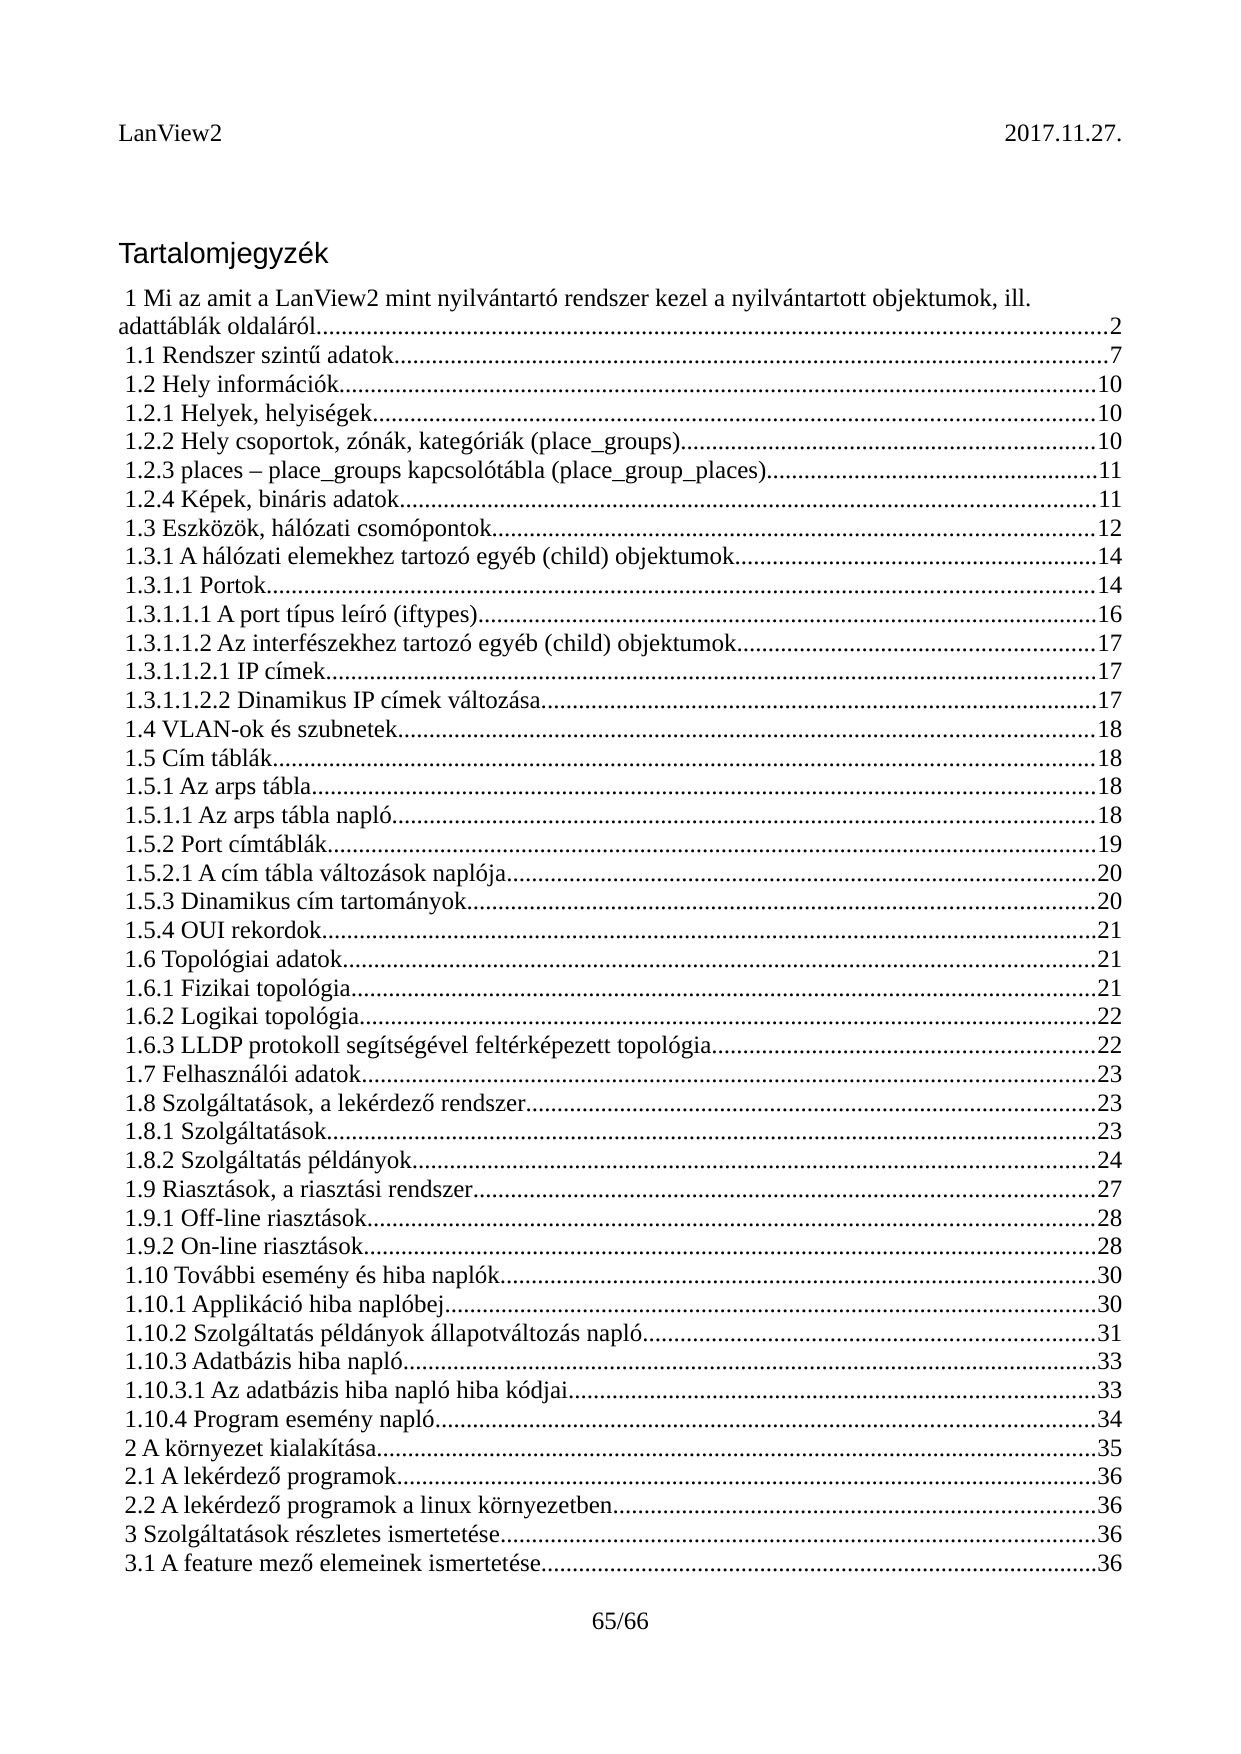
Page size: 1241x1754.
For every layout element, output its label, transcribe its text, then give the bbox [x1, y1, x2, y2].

text 1.10.3.1 Az adatbázis hiba napló hiba kódjai 33 [118, 1375, 1122, 1404]
text 1.6.1 Fizikai topológia 21 [118, 973, 1122, 1001]
text 1.9.1 Off-line riasztások 28 [118, 1203, 1122, 1231]
text 1.5.3 Dinamikus cím tartományok 20 [118, 886, 1122, 915]
text 1.1 Rendszer szintű adatok 7 [118, 340, 1122, 369]
text 1.5.4 OUI rekordok 21 [118, 915, 1122, 944]
text 1.5.1 Az arps tábla 18 [118, 771, 1122, 800]
text 1.2.4 Képek, bináris adatok 11 [118, 484, 1122, 513]
text 1.8.2 Szolgáltatás példányok 24 [118, 1145, 1122, 1174]
text 2 A környezet kialakítása 35 [118, 1433, 1122, 1461]
text 1.2 Hely információk 10 [118, 369, 1122, 398]
text 1.5.1.1 Az arps tábla napló 18 [118, 800, 1122, 829]
subtitle Tartalomjegyzék [118, 237, 1122, 270]
text 1.3.1.1 Portok 14 [118, 570, 1122, 599]
text 1.10.4 Program esemény napló 34 [118, 1404, 1122, 1433]
text 1.6 Topológiai adatok 21 [118, 944, 1122, 973]
text 2.1 A lekérdező programok 36 [118, 1461, 1122, 1490]
text 1.10.1 Applikáció hiba naplóbej 30 [118, 1289, 1122, 1318]
text 1.5.2.1 A cím tábla változások naplója 20 [118, 858, 1122, 886]
text 1.3 Eszközök, hálózati csomópontok 12 [118, 513, 1122, 541]
text 1.10.3 Adatbázis hiba napló 33 [118, 1346, 1122, 1375]
text 2.2 A lekérdező programok a linux környezetben 36 [118, 1490, 1122, 1519]
text 1.3.1.1.2.1 IP címek 17 [118, 656, 1122, 685]
text 3 Szolgáltatások részletes ismertetése 36 [118, 1519, 1122, 1548]
text 1.2.1 Helyek, helyiségek 10 [118, 398, 1122, 426]
text 1.8.1 Szolgáltatások 23 [118, 1116, 1122, 1145]
text 1.3.1.1.2.2 Dinamikus IP címek változása. 17 [118, 685, 1122, 714]
text 1.9 Riasztások, a riasztási rendszer 27 [118, 1174, 1122, 1203]
text 3.1 A feature mező elemeinek ismertetése 36 [118, 1548, 1122, 1576]
text 1.4 VLAN-ok és szubnetek 18 [118, 714, 1122, 743]
text 1.2.2 Hely csoportok, zónák, kategóriák (place_groups) 10 [118, 426, 1122, 455]
text 1.2.3 places – place_groups kapcsolótábla (place_group_places) 11 [118, 455, 1122, 484]
text 1.7 Felhasználói adatok 23 [118, 1059, 1122, 1088]
text 1.3.1 A hálózati elemekhez tartozó egyéb (child) objektumok 14 [118, 541, 1122, 570]
text 1.6.3 LLDP protokoll segítségével feltérképezett topológia 22 [118, 1030, 1122, 1059]
text 1.9.2 On-line riasztások 28 [118, 1231, 1122, 1260]
text 1.3.1.1.2 Az interfészekhez tartozó egyéb (child) objektumok 17 [118, 628, 1122, 656]
text 1.10.2 Szolgáltatás példányok állapotváltozás napló 31 [118, 1318, 1122, 1346]
text 1.8 Szolgáltatások, a lekérdező rendszer 23 [118, 1088, 1122, 1116]
text 1.3.1.1.1 A port típus leíró (iftypes) 16 [118, 599, 1122, 628]
text 1 Mi az amit a LanView2 mint nyilvántartó rendszer kezel a nyilvántartott objektumok, ill. adattáblák oldaláról. 2 [118, 283, 1122, 340]
text 1.6.2 Logikai topológia 22 [118, 1001, 1122, 1030]
text 1.5.2 Port címtáblák. 19 [118, 829, 1122, 858]
text 1.10 További esemény és hiba naplók 30 [118, 1260, 1122, 1289]
text 1.5 Cím táblák 18 [118, 743, 1122, 771]
